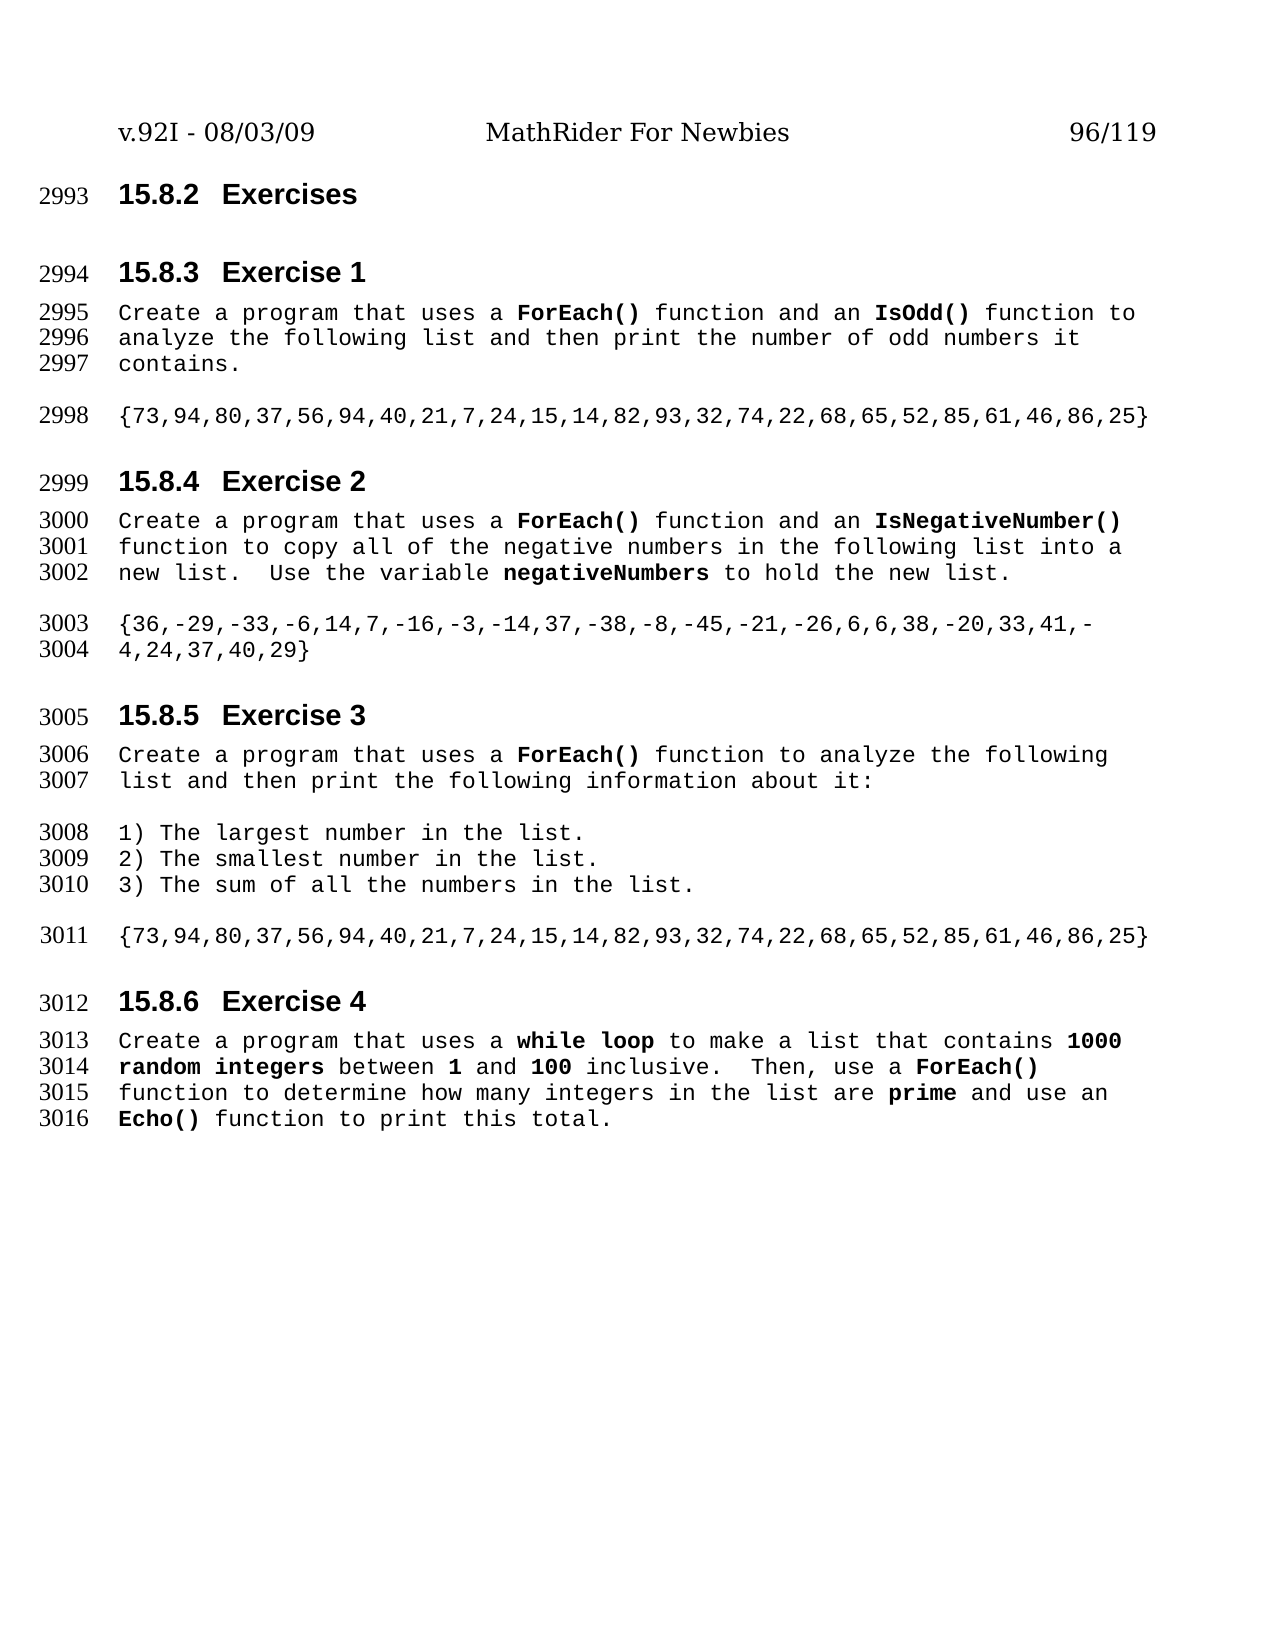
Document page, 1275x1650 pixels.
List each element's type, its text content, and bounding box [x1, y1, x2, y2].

text 1) The largest number in the list. [118, 821, 1157, 847]
subtitle Exercise 2 [118, 463, 1157, 497]
text Create a program that uses a while loop to make a list that contains 1000 random integers between 1 and 100 inclusive. Then, use a ForEach() function to determine how many integers in the list are prime and use an Echo() function to print this total. [118, 1029, 1157, 1133]
subtitle Exercises [118, 177, 1157, 210]
text Create a program that uses a ForEach() function and an IsNegativeNumber() function to copy all of the negative numbers in the following list into a new list. Use the variable negativeNumbers to hold the new list. [118, 509, 1157, 587]
subtitle Exercise 1 [118, 255, 1157, 289]
text {36,-29,-33,-6,14,7,-16,-3,-14,37,-38,-8,-45,-21,-26,6,6,38,-20,33,41,-4,24,37,40,29} [118, 613, 1157, 665]
text {73,94,80,37,56,94,40,21,7,24,15,14,82,93,32,74,22,68,65,52,85,61,46,86,25} [118, 404, 1157, 431]
subtitle Exercise 4 [118, 984, 1157, 1017]
subtitle Exercise 3 [118, 698, 1157, 731]
text 2) The smallest number in the list. [118, 847, 1157, 873]
text 3) The sum of all the numbers in the list. [118, 873, 1157, 899]
text {73,94,80,37,56,94,40,21,7,24,15,14,82,93,32,74,22,68,65,52,85,61,46,86,25} [118, 925, 1157, 951]
text Create a program that uses a ForEach() function and an IsOdd() function to analyze the following list and then print the number of odd numbers it contains. [118, 301, 1157, 379]
text Create a program that uses a ForEach() function to analyze the following list and then print the following information about it: [118, 743, 1157, 795]
